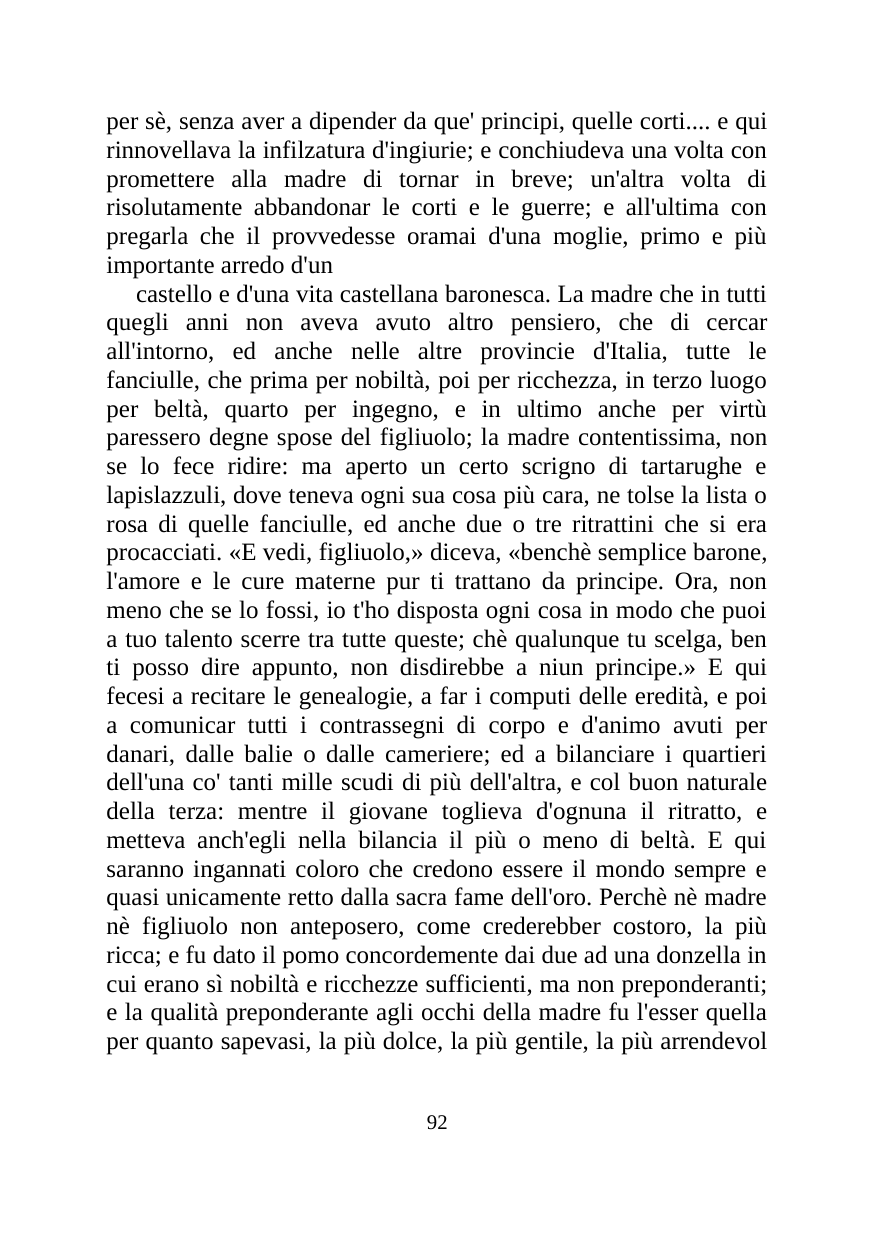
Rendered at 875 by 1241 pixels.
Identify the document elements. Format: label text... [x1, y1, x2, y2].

text per sè, senza aver a dipender da que' principi, quelle corti.... e qui rinnovellava la infilzatura d'ingiurie; e conchiudeva una volta con promettere alla madre di tornar in breve; un'altra volta di risolutamente abbandonar le corti e le guerre; e all'ultima con pregarla che il provvedesse oramai d'una moglie, primo e più importante arredo d'un [106, 106, 768, 279]
text castello e d'una vita castellana baronesca. La madre che in tutti quegli anni non aveva avuto altro pensiero, che di cercar all'intorno, ed anche nelle altre provincie d'Italia, tutte le fanciulle, che prima per nobiltà, poi per ricchezza, in terzo luogo per beltà, quarto per ingegno, e in ultimo anche per virtù paressero degne spose del figliuolo; la madre contentissima, non se lo fece ridire: ma aperto un certo scrigno di tartarughe e lapislazzuli, dove teneva ogni sua cosa più cara, ne tolse la lista o rosa di quelle fanciulle, ed anche due o tre ritrattini che si era procacciati. «E vedi, figliuolo,» diceva, «benchè semplice barone, l'amore e le cure materne pur ti trattano da principe. Ora, non meno che se lo fossi, io t'ho disposta ogni cosa in modo che puoi a tuo talento scerre tra tutte queste; chè qualunque tu scelga, ben ti posso dire appunto, non disdirebbe a niun principe.» E qui fecesi a recitare le genealogie, a far i computi delle eredità, e poi a comunicar tutti i contrassegni di corpo e d'animo avuti per danari, dalle balie o dalle cameriere; ed a bilanciare i quartieri dell'una co' tanti mille scudi di più dell'altra, e col buon naturale della terza: mentre il giovane toglieva d'ognuna il ritratto, e metteva anch'egli nella bilancia il più o meno di beltà. E qui saranno ingannati coloro che credono essere il mondo sempre e quasi unicamente retto dalla sacra fame dell'oro. Perchè nè madre nè figliuolo non anteposero, come crederebber costoro, la più ricca; e fu dato il pomo concordemente dai due ad una donzella in cui erano sì nobiltà e ricchezze sufficienti, ma non preponderanti; e la qualità preponderante agli occhi della madre fu l'esser quella per quanto sapevasi, la più dolce, la più gentile, la più arrendevol [106, 279, 768, 1055]
